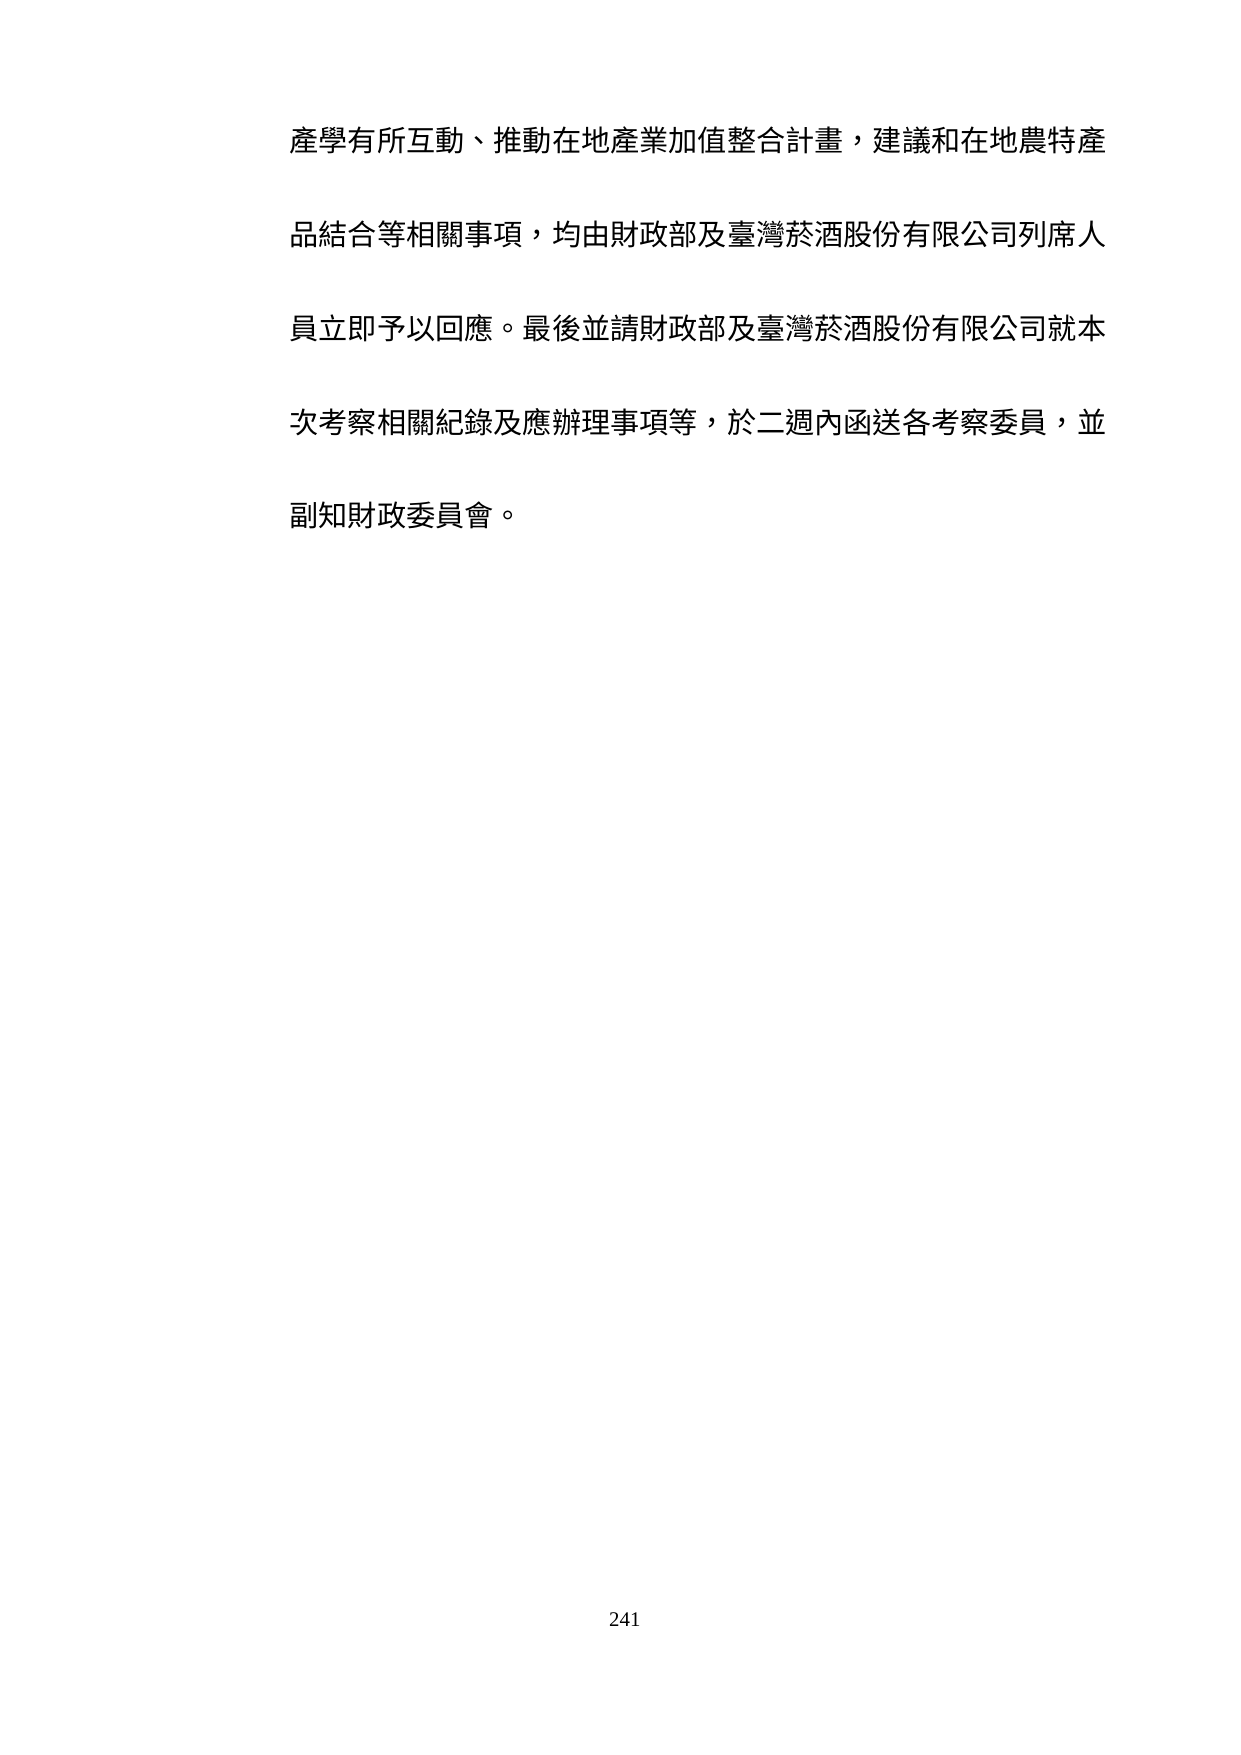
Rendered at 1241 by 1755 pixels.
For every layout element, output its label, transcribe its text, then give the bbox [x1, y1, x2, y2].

text 產學有所互動、推動在地產業加值整合計畫，建議和在地農特產品結合等相關事項，均由財政部及臺灣菸酒股份有限公司列席人員立即予以回應。最後並請財政部及臺灣菸酒股份有限公司就本次考察相關紀錄及應辦理事項等，於二週內函送各考察委員，並副知財政委員會。 [289, 97, 1107, 535]
